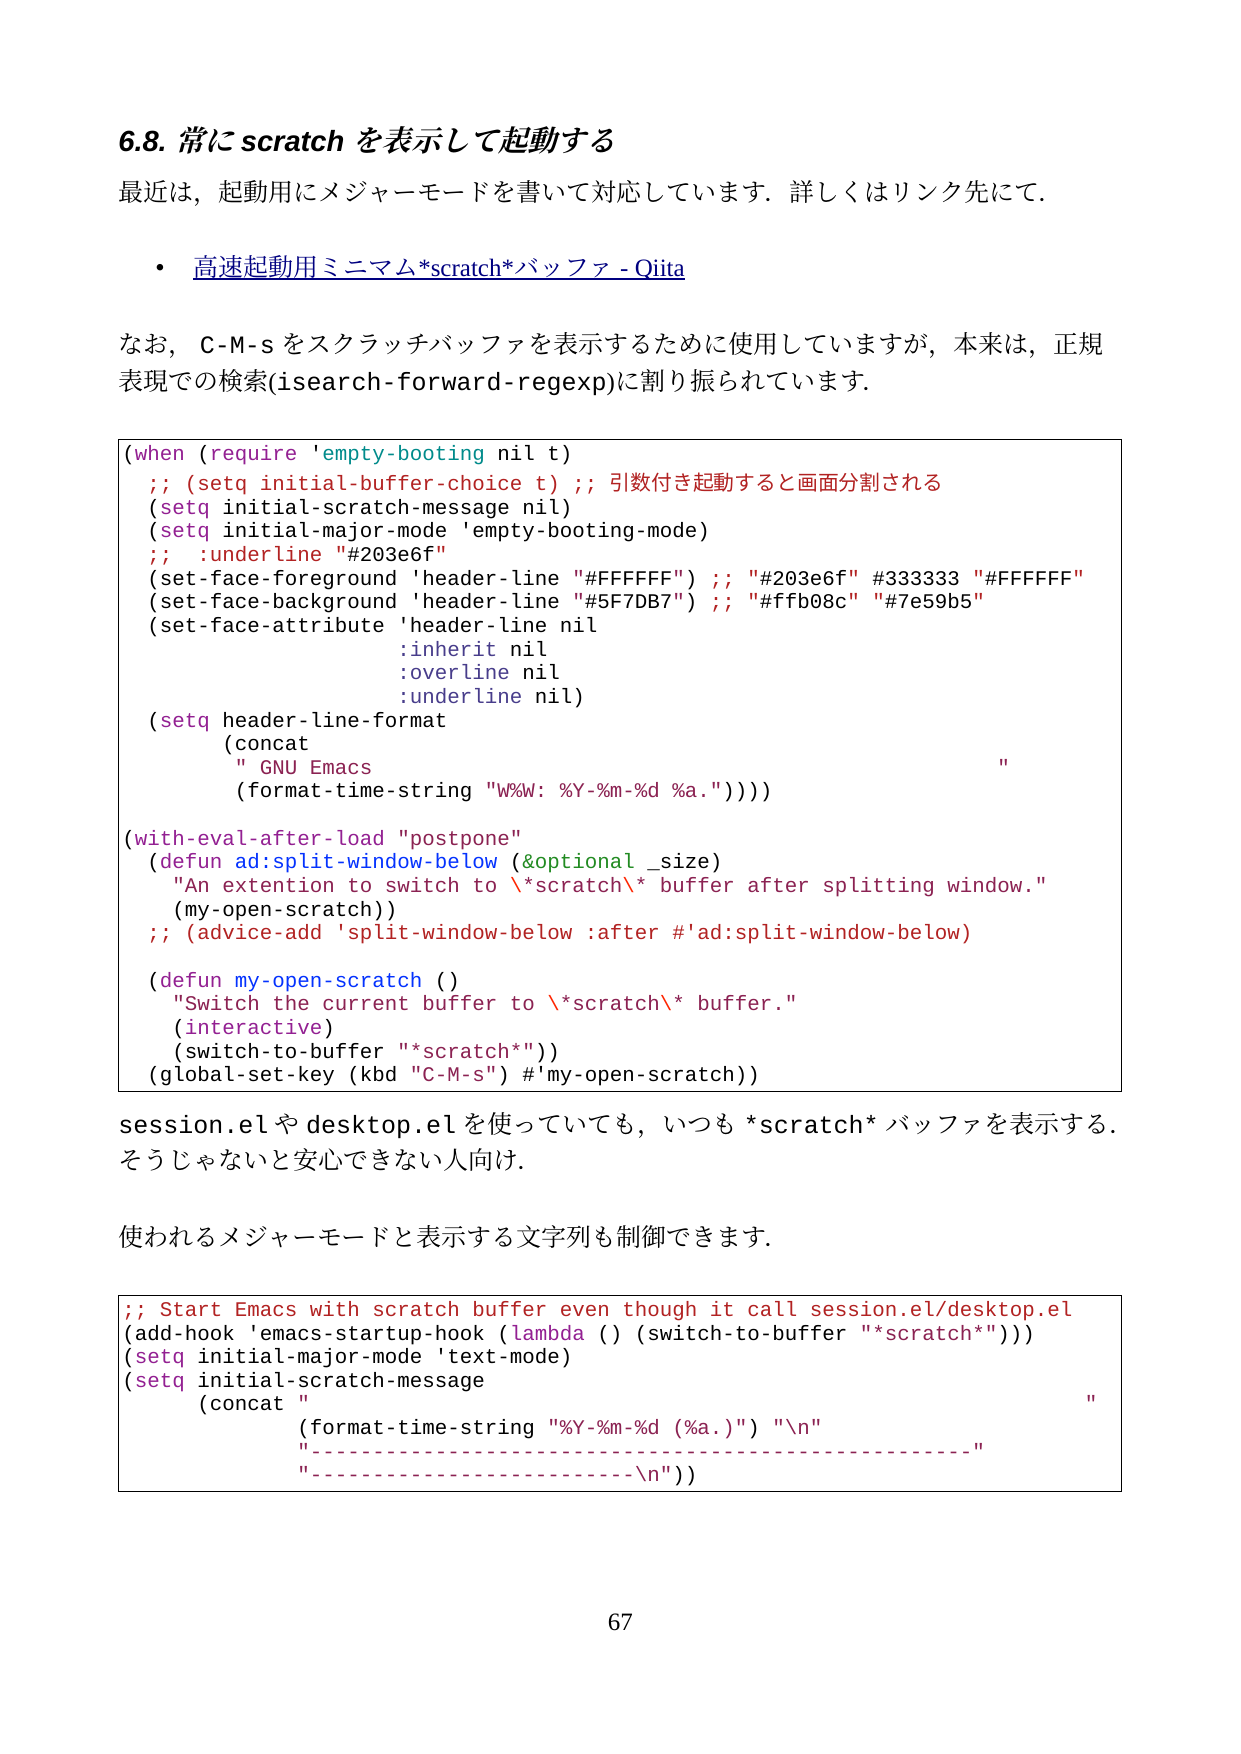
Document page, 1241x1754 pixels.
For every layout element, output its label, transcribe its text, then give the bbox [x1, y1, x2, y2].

text (concat " " [119, 1389, 1121, 1413]
text (setq initial-scratch-message nil) [119, 493, 1121, 516]
text (setq header-line-format [119, 706, 1121, 729]
text (set-face-foreground 'header-line "#FFFFFF") ;; "#203e6f" #333333 "#FFFFFF" [119, 564, 1121, 587]
text (add-hook 'emacs-startup-hook (lambda () (switch-to-buffer "*scratch*"))) [119, 1318, 1121, 1342]
text (defun ad:split-window-below (&optional _size) [119, 847, 1121, 871]
text "--------------------------\n")) [119, 1460, 1121, 1491]
text (format-time-string "%Y-%m-%d (%a.)") "\n" [119, 1413, 1121, 1437]
text ;; (setq initial-buffer-choice t) ;; 引数付き起動すると画面分割される [119, 462, 1121, 493]
text :underline nil) [119, 682, 1121, 706]
text session.el や desktop.el を使っていても，いつも *scratch* バッファを表示する．そうじゃないと安心できない人向け． [118, 1104, 1122, 1205]
text "Switch the current buffer to \*scratch\* buffer." [119, 989, 1121, 1013]
text (set-face-attribute 'header-line nil [119, 611, 1121, 635]
text "-----------------------------------------------------" [119, 1437, 1121, 1460]
text (switch-to-buffer "*scratch*")) [119, 1037, 1121, 1060]
text (with-eval-after-load "postpone" [119, 824, 1121, 847]
text (setq initial-scratch-message [119, 1366, 1121, 1389]
text (my-open-scratch)) [119, 895, 1121, 918]
text (concat [119, 729, 1121, 753]
text (set-face-background 'header-line "#5F7DB7") ;; "#ffb08c" "#7e59b5" [119, 587, 1121, 611]
text (setq initial-major-mode 'text-mode) [119, 1342, 1121, 1366]
text 使われるメジャーモードと表示する文字列も制御できます． [118, 1218, 1122, 1282]
text (interactive) [119, 1013, 1121, 1037]
text (global-set-key (kbd "C-M-s") #'my-open-scratch)) [119, 1060, 1121, 1091]
text ;; :underline "#203e6f" [119, 540, 1121, 564]
text (setq initial-major-mode 'empty-booting-mode) [119, 516, 1121, 540]
subtitle 常に scratch を表示して起動する [118, 118, 1122, 160]
text " GNU Emacs " [119, 753, 1121, 777]
list 高速起動用ミニマム*scratch*バッファ - Qiita [156, 250, 1122, 312]
text 最近は，起動用にメジャーモードを書いて対応しています．詳しくはリンク先にて． [118, 172, 1122, 237]
text ;; Start Emacs with scratch buffer even though it call session.el/desktop.el [119, 1296, 1121, 1318]
text :inherit nil [119, 635, 1121, 658]
text :overline nil [119, 658, 1121, 682]
text (defun my-open-scratch () [119, 966, 1121, 989]
text なお， C-M-s をスクラッチバッファを表示するために使用していますが，本来は，正規表現での検索(isearch-forward-regexp)に割り振られています． [118, 325, 1122, 426]
text ;; (advice-add 'split-window-below :after #'ad:split-window-below) [119, 918, 1121, 942]
text "An extention to switch to \*scratch\* buffer after splitting window." [119, 871, 1121, 895]
text (when (require 'empty-booting nil t) [119, 440, 1121, 462]
text (format-time-string "W%W: %Y-%m-%d %a.")))) [119, 777, 1121, 800]
